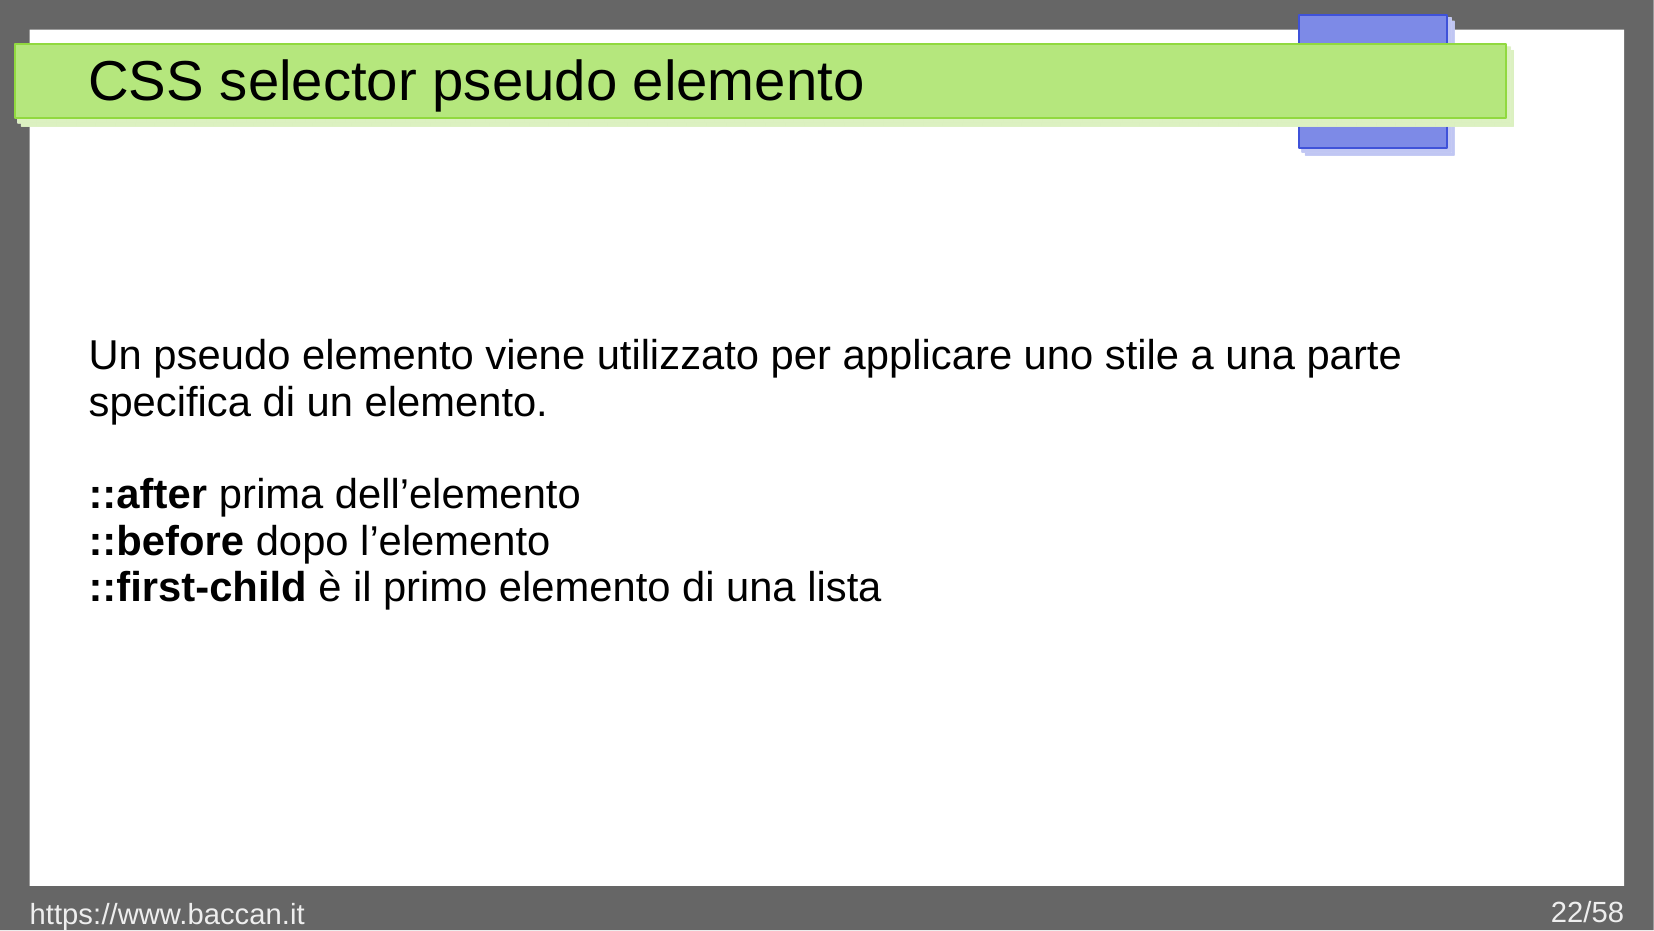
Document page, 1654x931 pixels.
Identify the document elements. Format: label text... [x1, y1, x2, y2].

text_box Un pseudo elemento viene utilizzato per applicare uno stile a una parte specifica di un elemento. ::after prima dell’elemento ::before dopo l’elemento ::first-child è il primo elemento di una lista [88, 169, 1565, 820]
title CSS selector pseudo elemento [88, 44, 1506, 119]
